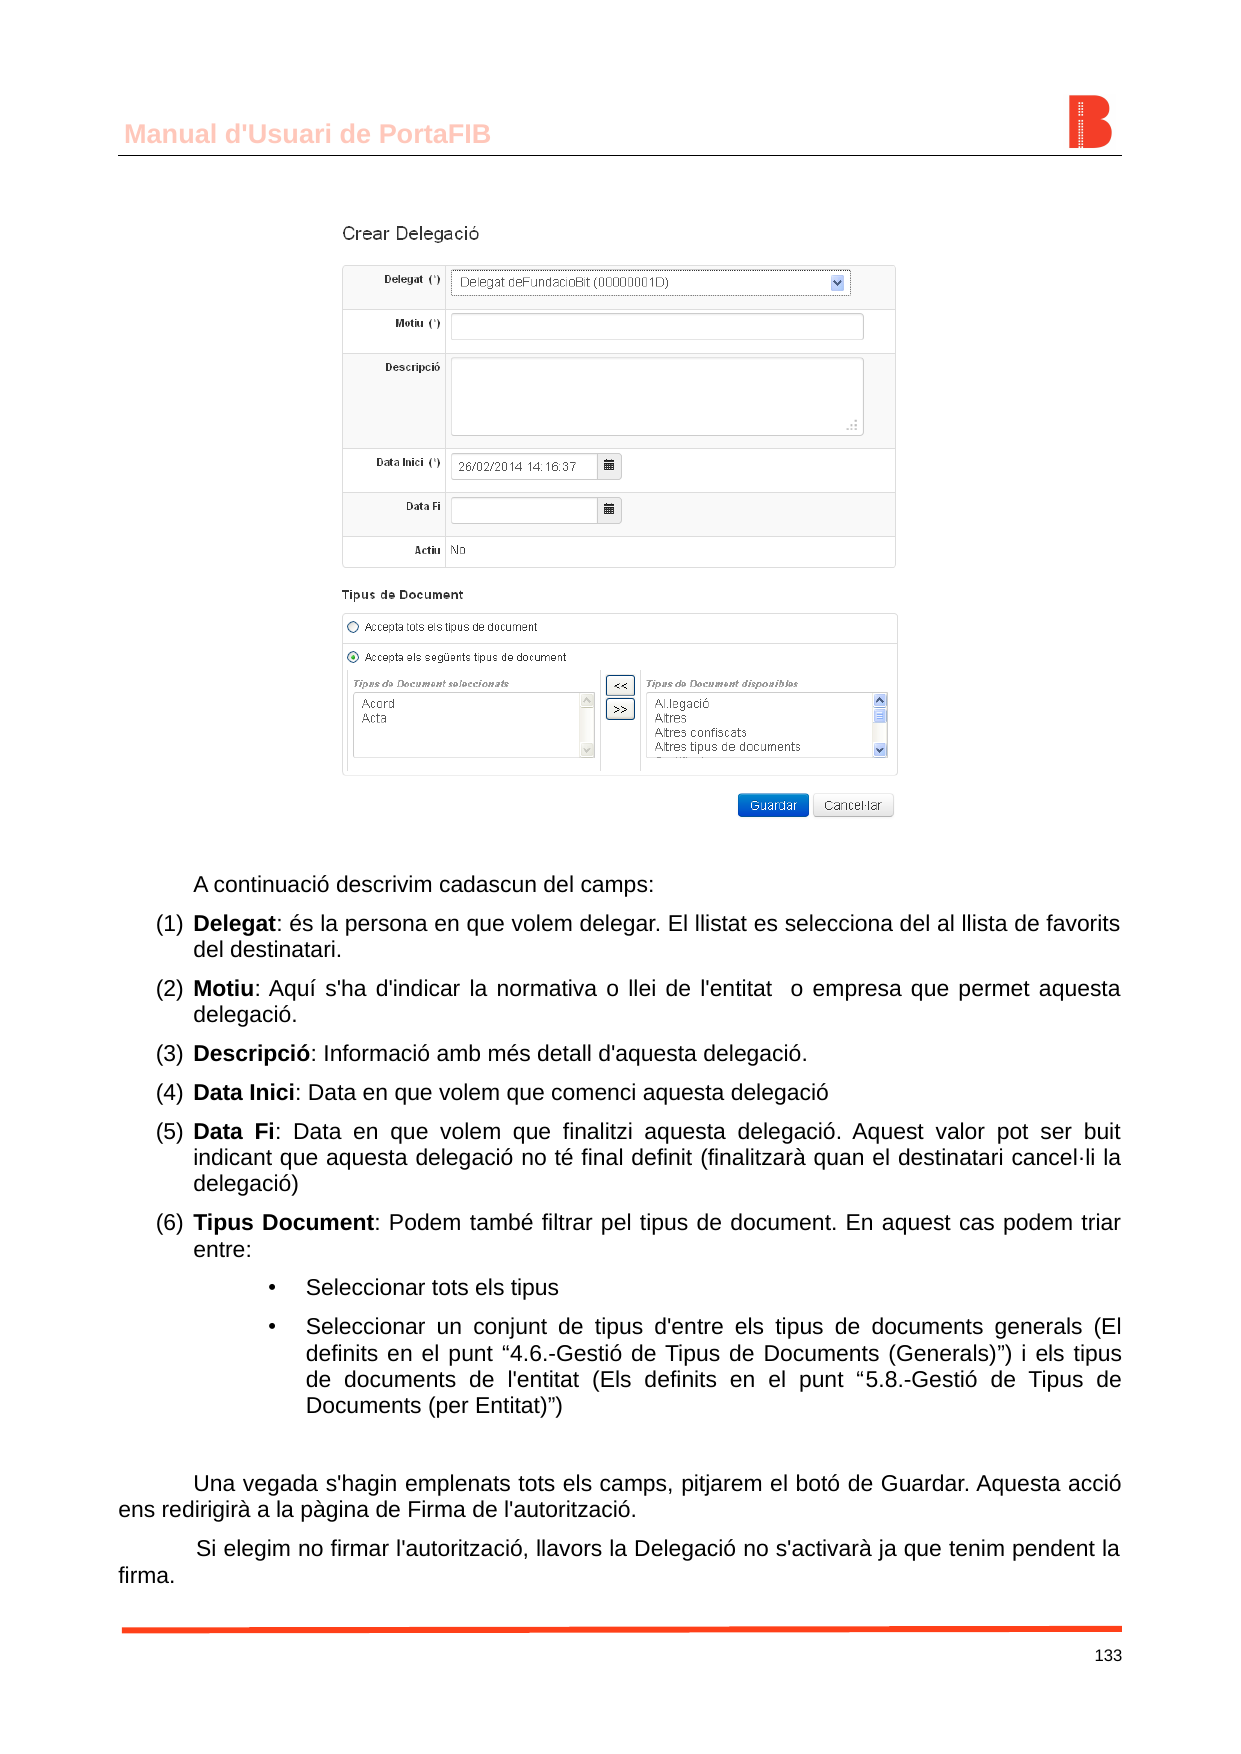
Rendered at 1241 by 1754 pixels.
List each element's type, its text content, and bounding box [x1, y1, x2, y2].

picture [1063, 94, 1117, 150]
list Motiu: Aquí s'ha d'indicar la normativa o llei de l'entitat o empresa que permet aquesta delegació. [156, 975, 1122, 1027]
list Delegat: és la persona en que volem delegar. El llistat es selecciona del al llista de favorits del destinatari. [156, 909, 1122, 962]
text Si elegim no firmar l'autorització, llavors la Delegació no s'activarà ja que tenim pendent la firma. [118, 1535, 1122, 1588]
list Data Inici: Data en que volem que comenci aquesta delegació [156, 1079, 1122, 1105]
list Seleccionar tots els tipus [268, 1274, 1122, 1301]
picture [328, 215, 912, 820]
list Descripció: Informació amb més detall d'aquesta delegació. [156, 1040, 1122, 1066]
list Tipus Document: Podem també filtrar pel tipus de document. En aquest cas podem triar entre: [156, 1209, 1122, 1262]
list Data Fi: Data en que volem que finalitzi aquesta delegació. Aquest valor pot ser buit indicant que aquesta delegació no té final definit (finalitzarà quan el destinatari cancel·li la delegació) [156, 1118, 1122, 1197]
text Una vegada s'hagin emplenats tots els camps, pitjarem el botó de Guardar. Aquesta acció ens redirigirà a la pàgina de Firma de l'autorització. [118, 1470, 1122, 1523]
list Seleccionar un conjunt de tipus d'entre els tipus de documents generals (El definits en el punt “4.6.-Gestió de Tipus de Documents (Generals)”) i els tipus de documents de l'entitat (Els definits en el punt “5.8.-Gestió de Tipus de Documents (per Entitat)”) [268, 1313, 1122, 1419]
text A continuació descrivim cadascun del camps: [118, 871, 1122, 897]
